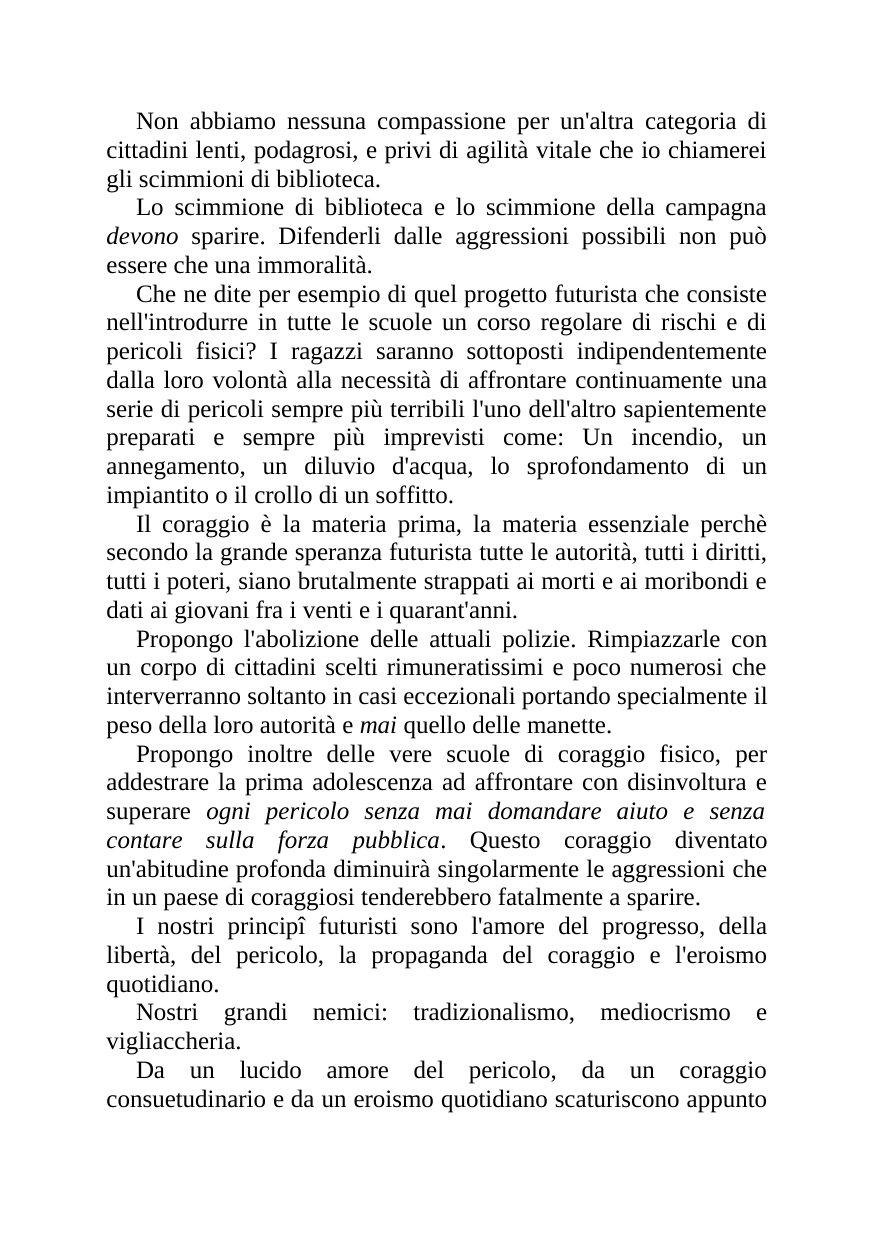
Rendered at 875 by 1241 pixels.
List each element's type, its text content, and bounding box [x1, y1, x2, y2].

text Lo scimmione di biblioteca e lo scimmione della campagna devono sparire. Difenderli dalle aggressioni possibili non può essere che una immoralità. [106, 192, 768, 279]
text Non abbiamo nessuna compassione per un'altra categoria di cittadini lenti, podagrosi, e privi di agilità vitale che io chiamerei gli scimmioni di biblioteca. [106, 106, 768, 192]
text Nostri grandi nemici: tradizionalismo, mediocrismo e vigliaccheria. [106, 997, 768, 1055]
text Propongo l'abolizione delle attuali polizie. Rimpiazzarle con un corpo di cittadini scelti rimuneratissimi e poco numerosi che interverranno soltanto in casi eccezionali portando specialmente il peso della loro autorità e mai quello delle manette. [106, 624, 768, 739]
text Il coraggio è la materia prima, la materia essenziale perchè secondo la grande speranza futurista tutte le autorità, tutti i diritti, tutti i poteri, siano brutalmente strappati ai morti e ai moribondi e dati ai giovani fra i venti e i quarant'anni. [106, 509, 768, 624]
text I nostri principî futuristi sono l'amore del progresso, della libertà, del pericolo, la propaganda del coraggio e l'eroismo quotidiano. [106, 911, 768, 997]
text Da un lucido amore del pericolo, da un coraggio consuetudinario e da un eroismo quotidiano scaturiscono appunto [106, 1055, 768, 1112]
text Propongo inoltre delle vere scuole di coraggio fisico, per addestrare la prima adolescenza ad affrontare con disinvoltura e superare ogni pericolo senza mai domandare aiuto e senza contare sulla forza pubblica. Questo coraggio diventato un'abitudine profonda diminuirà singolarmente le aggressioni che in un paese di coraggiosi tenderebbero fatalmente a sparire. [106, 739, 768, 911]
text Che ne dite per esempio di quel progetto futurista che consiste nell'introdurre in tutte le scuole un corso regolare di rischi e di pericoli fisici? I ragazzi saranno sottoposti indipendentemente dalla loro volontà alla necessità di affrontare continuamente una serie di pericoli sempre più terribili l'uno dell'altro sapientemente preparati e sempre più imprevisti come: Un incendio, un annegamento, un diluvio d'acqua, lo sprofondamento di un impiantito o il crollo di un soffitto. [106, 279, 768, 509]
